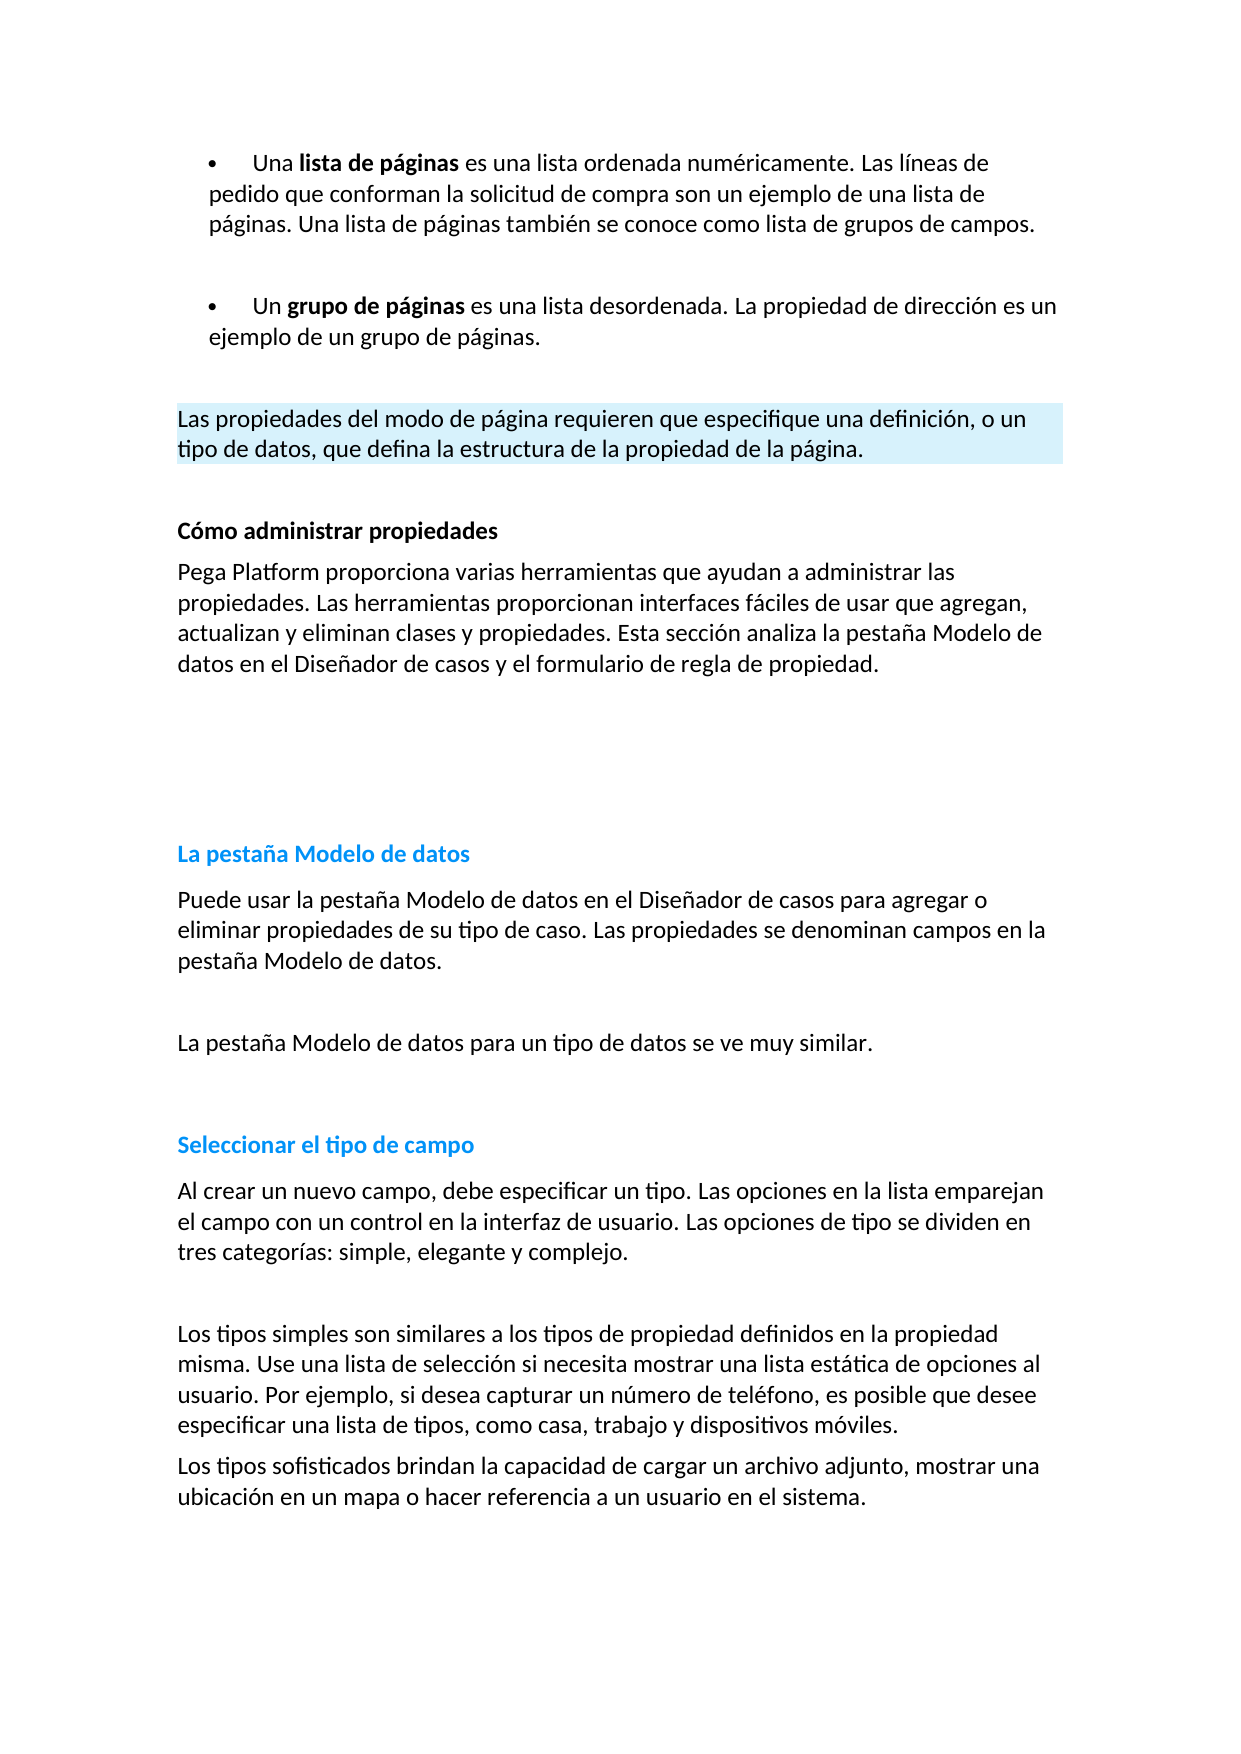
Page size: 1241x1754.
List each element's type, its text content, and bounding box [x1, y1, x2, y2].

list Una lista de páginas es una lista ordenada numéricamente. Las líneas de pedido que conforman la solicitud de compra son un ejemplo de una lista de páginas. Una lista de páginas también se conoce como lista de grupos de campos. [208, 148, 1063, 239]
text Al crear un nuevo campo, debe especificar un tipo. Las opciones en la lista emparejan el campo con un control en la interfaz de usuario. Las opciones de tipo se dividen en tres categorías: simple, elegante y complejo. [177, 1175, 1063, 1267]
text Las propiedades del modo de página requieren que especifique una definición, o un tipo de datos, que defina la estructura de la propiedad de la página. [177, 403, 1063, 464]
text Los tipos sofisticados brindan la capacidad de cargar un archivo adjunto, mostrar una ubicación en un mapa o hacer referencia a un usuario en el sistema. [177, 1451, 1063, 1512]
text Pega Platform proporciona varias herramientas que ayudan a administrar las propiedades. Las herramientas proporcionan interfaces fáciles de usar que agregan, actualizan y eliminan clases y propiedades. Esta sección analiza la pestaña Modelo de datos en el Diseñador de casos y el formulario de regla de propiedad. [177, 556, 1063, 678]
text Los tipos simples son similares a los tipos de propiedad definidos en la propiedad misma. Use una lista de selección si necesita mostrar una lista estática de opciones al usuario. Por ejemplo, si desea capturar un número de teléfono, es posible que desee especificar una lista de tipos, como casa, trabajo y dispositivos móviles. [177, 1318, 1063, 1440]
list Un grupo de páginas es una lista desordenada. La propiedad de dirección es un ejemplo de un grupo de páginas. [208, 291, 1063, 352]
text La pestaña Modelo de datos para un tipo de datos se ve muy similar. [177, 1027, 1063, 1057]
text Puede usar la pestaña Modelo de datos en el Diseñador de casos para agregar o eliminar propiedades de su tipo de caso. Las propiedades se denominan campos en la pestaña Modelo de datos. [177, 884, 1063, 976]
subtitle Cómo administrar propiedades [177, 515, 1063, 546]
subtitle Seleccionar el tipo de campo [177, 1130, 1063, 1160]
subtitle La pestaña Modelo de datos [177, 839, 1063, 869]
